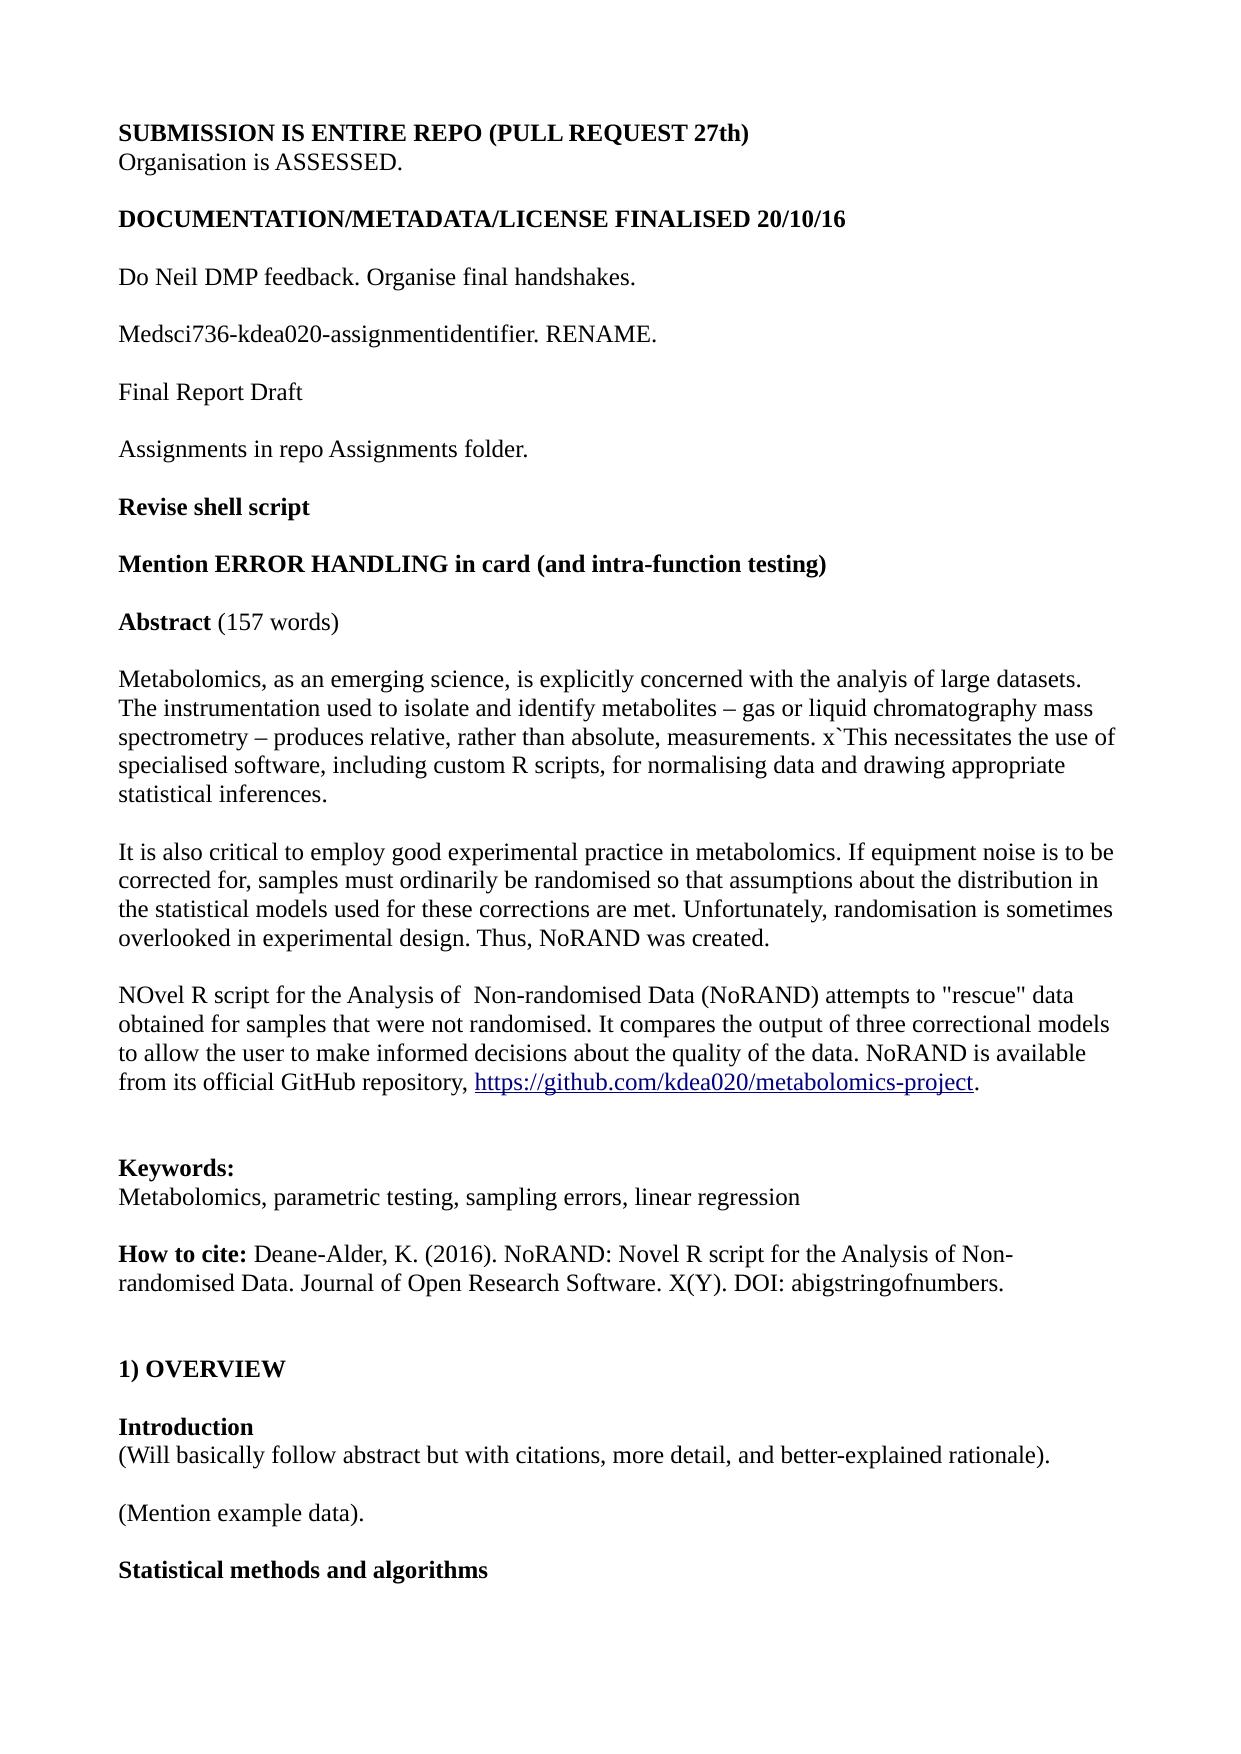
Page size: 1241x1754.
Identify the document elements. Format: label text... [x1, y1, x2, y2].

text (Will basically follow abstract but with citations, more detail, and better-explained rationale). [118, 1441, 1122, 1469]
text (Mention example data). [118, 1498, 1122, 1527]
text Metabolomics, parametric testing, sampling errors, linear regression [118, 1182, 1122, 1211]
text SUBMISSION IS ENTIRE REPO (PULL REQUEST 27th) [118, 118, 1122, 147]
text Do Neil DMP feedback. Organise final handshakes. [118, 262, 1122, 291]
text 1) OVERVIEW [118, 1354, 1122, 1383]
text Metabolomics, as an emerging science, is explicitly concerned with the analyis of large datasets. The instrumentation used to isolate and identify metabolites – gas or liquid chromatography mass spectrometry – produces relative, rather than absolute, measurements. x`This necessitates the use of specialised software, including custom R scripts, for normalising data and drawing appropriate statistical inferences. [118, 664, 1122, 808]
text Statistical methods and algorithms [118, 1556, 1122, 1584]
text Keywords: [118, 1153, 1122, 1182]
text Mention ERROR HANDLING in card (and intra-function testing) [118, 549, 1122, 578]
text Organisation is ASSESSED. [118, 147, 1122, 176]
text DOCUMENTATION/METADATA/LICENSE FINALISED 20/10/16 [118, 204, 1122, 233]
text NOvel R script for the Analysis of Non-randomised Data (NoRAND) attempts to "rescue" data obtained for samples that were not randomised. It compares the output of three correctional models to allow the user to make informed decisions about the quality of the data. NoRAND is available from its official GitHub repository, https://github.com/kdea020/metabolomics-project. [118, 981, 1122, 1096]
text Introduction [118, 1412, 1122, 1441]
text Medsci736-kdea020-assignmentidentifier. RENAME. [118, 319, 1122, 348]
text Abstract (157 words) [118, 607, 1122, 636]
text Revise shell script [118, 492, 1122, 521]
text How to cite: Deane-Alder, K. (2016). NoRAND: Novel R script for the Analysis of Non-randomised Data. Journal of Open Research Software. X(Y). DOI: abigstringofnumbers. [118, 1239, 1122, 1297]
text It is also critical to employ good experimental practice in metabolomics. If equipment noise is to be corrected for, samples must ordinarily be randomised so that assumptions about the distribution in the statistical models used for these corrections are met. Unfortunately, randomisation is sometimes overlooked in experimental design. Thus, NoRAND was created. [118, 837, 1122, 952]
text Assignments in repo Assignments folder. [118, 434, 1122, 463]
text Final Report Draft [118, 377, 1122, 406]
